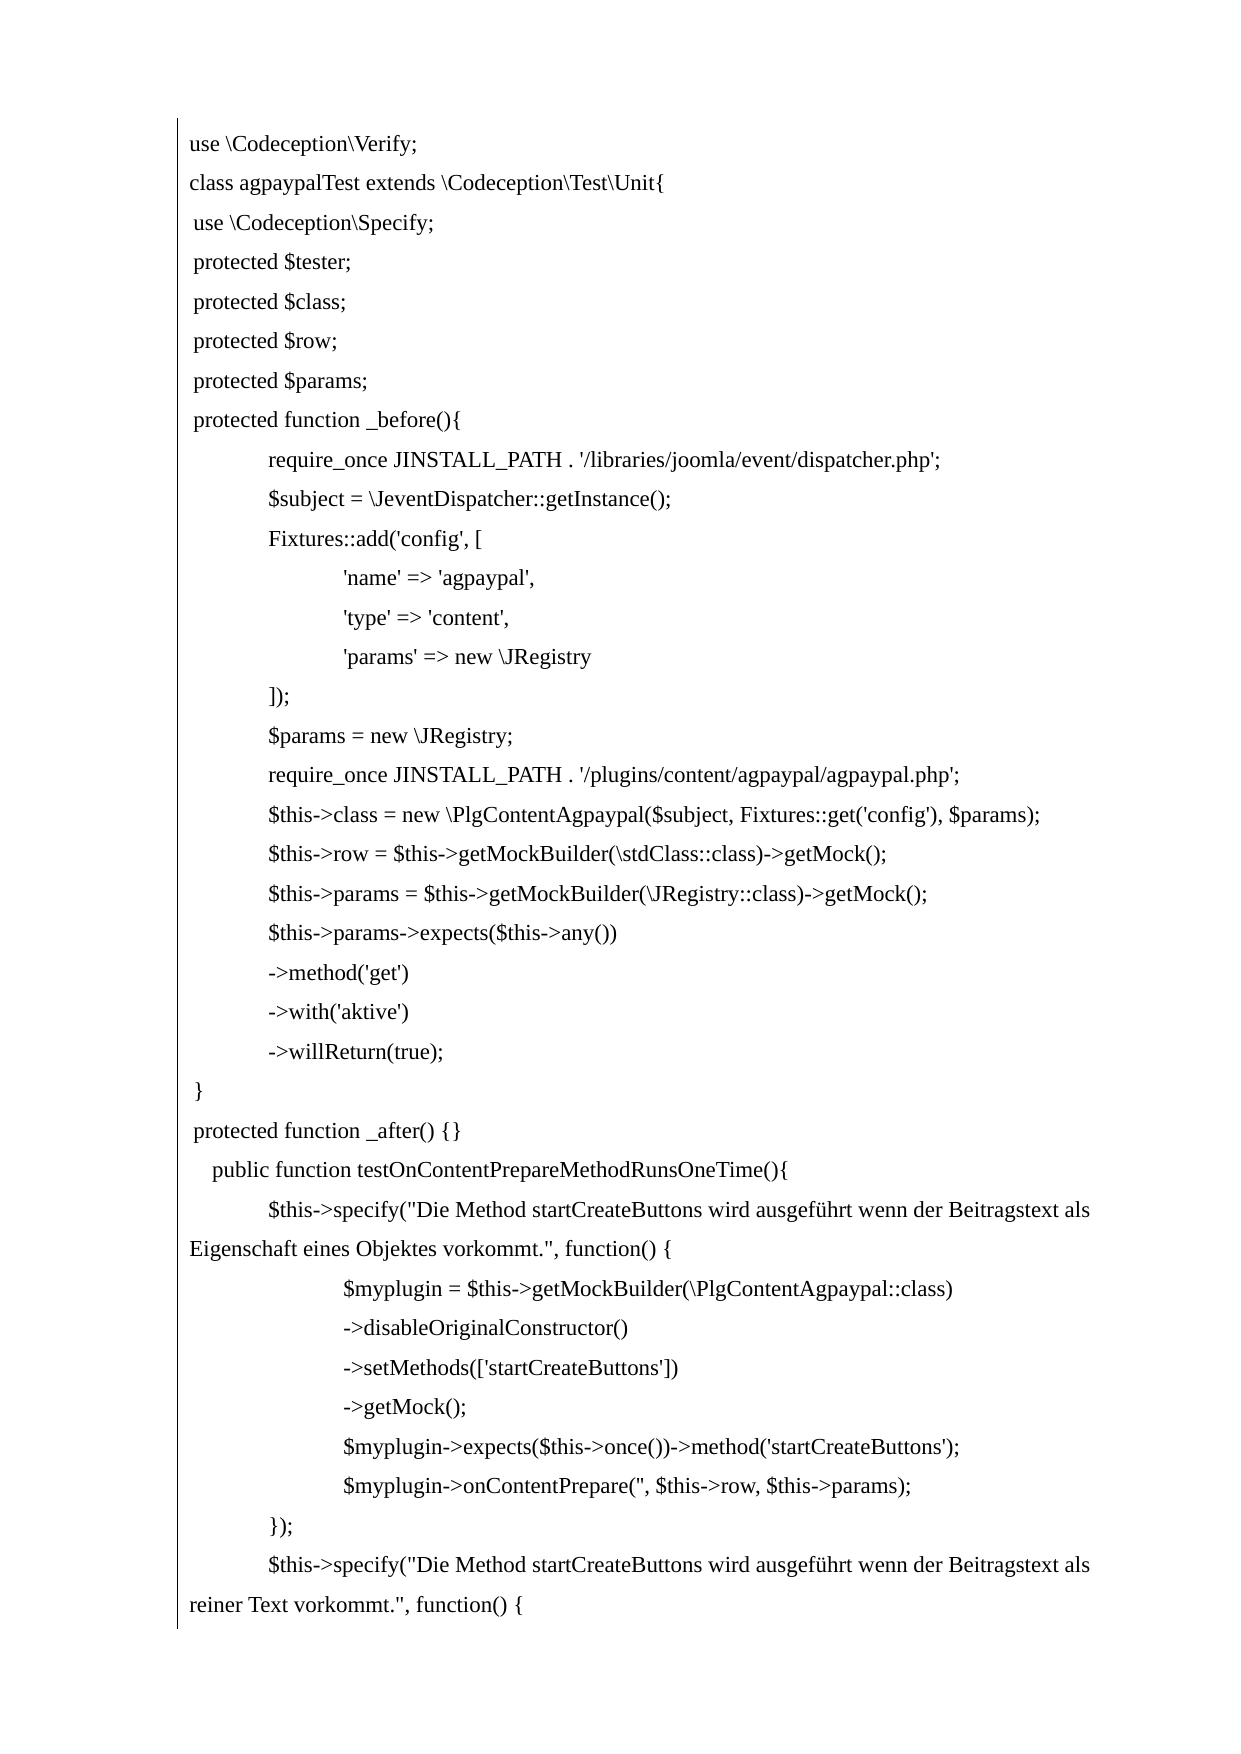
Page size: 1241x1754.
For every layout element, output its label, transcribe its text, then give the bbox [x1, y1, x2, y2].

text use \Codeception\Verify; class agpaypalTest extends \Codeception\Test\Unit{ use \Codeception\Specify; protected $tester; protected $class; protected $row; protected $params; protected function _before(){ require_once JINSTALL_PATH . '/libraries/joomla/event/dispatcher.php'; $subject = \JeventDispatcher::getInstance(); Fixtures::add('config', [ 'name' => 'agpaypal', 'type' => 'content', 'params' => new \JRegistry ]); $params = new \JRegistry; require_once JINSTALL_PATH . '/plugins/content/agpaypal/agpaypal.php'; $this->class = new \PlgContentAgpaypal($subject, Fixtures::get('config'), $params); $this->row = $this->getMockBuilder(\stdClass::class)->getMock(); $this->params = $this->getMockBuilder(\JRegistry::class)->getMock(); $this->params->expects($this->any()) ->method('get') ->with('aktive') ->willReturn(true); } protected function _after() {} public function testOnContentPrepareMethodRunsOneTime(){ $this->specify("Die Method startCreateButtons wird ausgeführt wenn der Beitragstext als Eigenschaft eines Objektes vorkommt.", function() { $myplugin = $this->getMockBuilder(\PlgContentAgpaypal::class) ->disableOriginalConstructor() ->setMethods(['startCreateButtons']) ->getMock(); $myplugin->expects($this->once())->method('startCreateButtons'); $myplugin->onContentPrepare('', $this->row, $this->params); }); $this->specify("Die Method startCreateButtons wird ausgeführt wenn der Beitragstext als reiner Text vorkommt.", function() { [178, 118, 1122, 1629]
